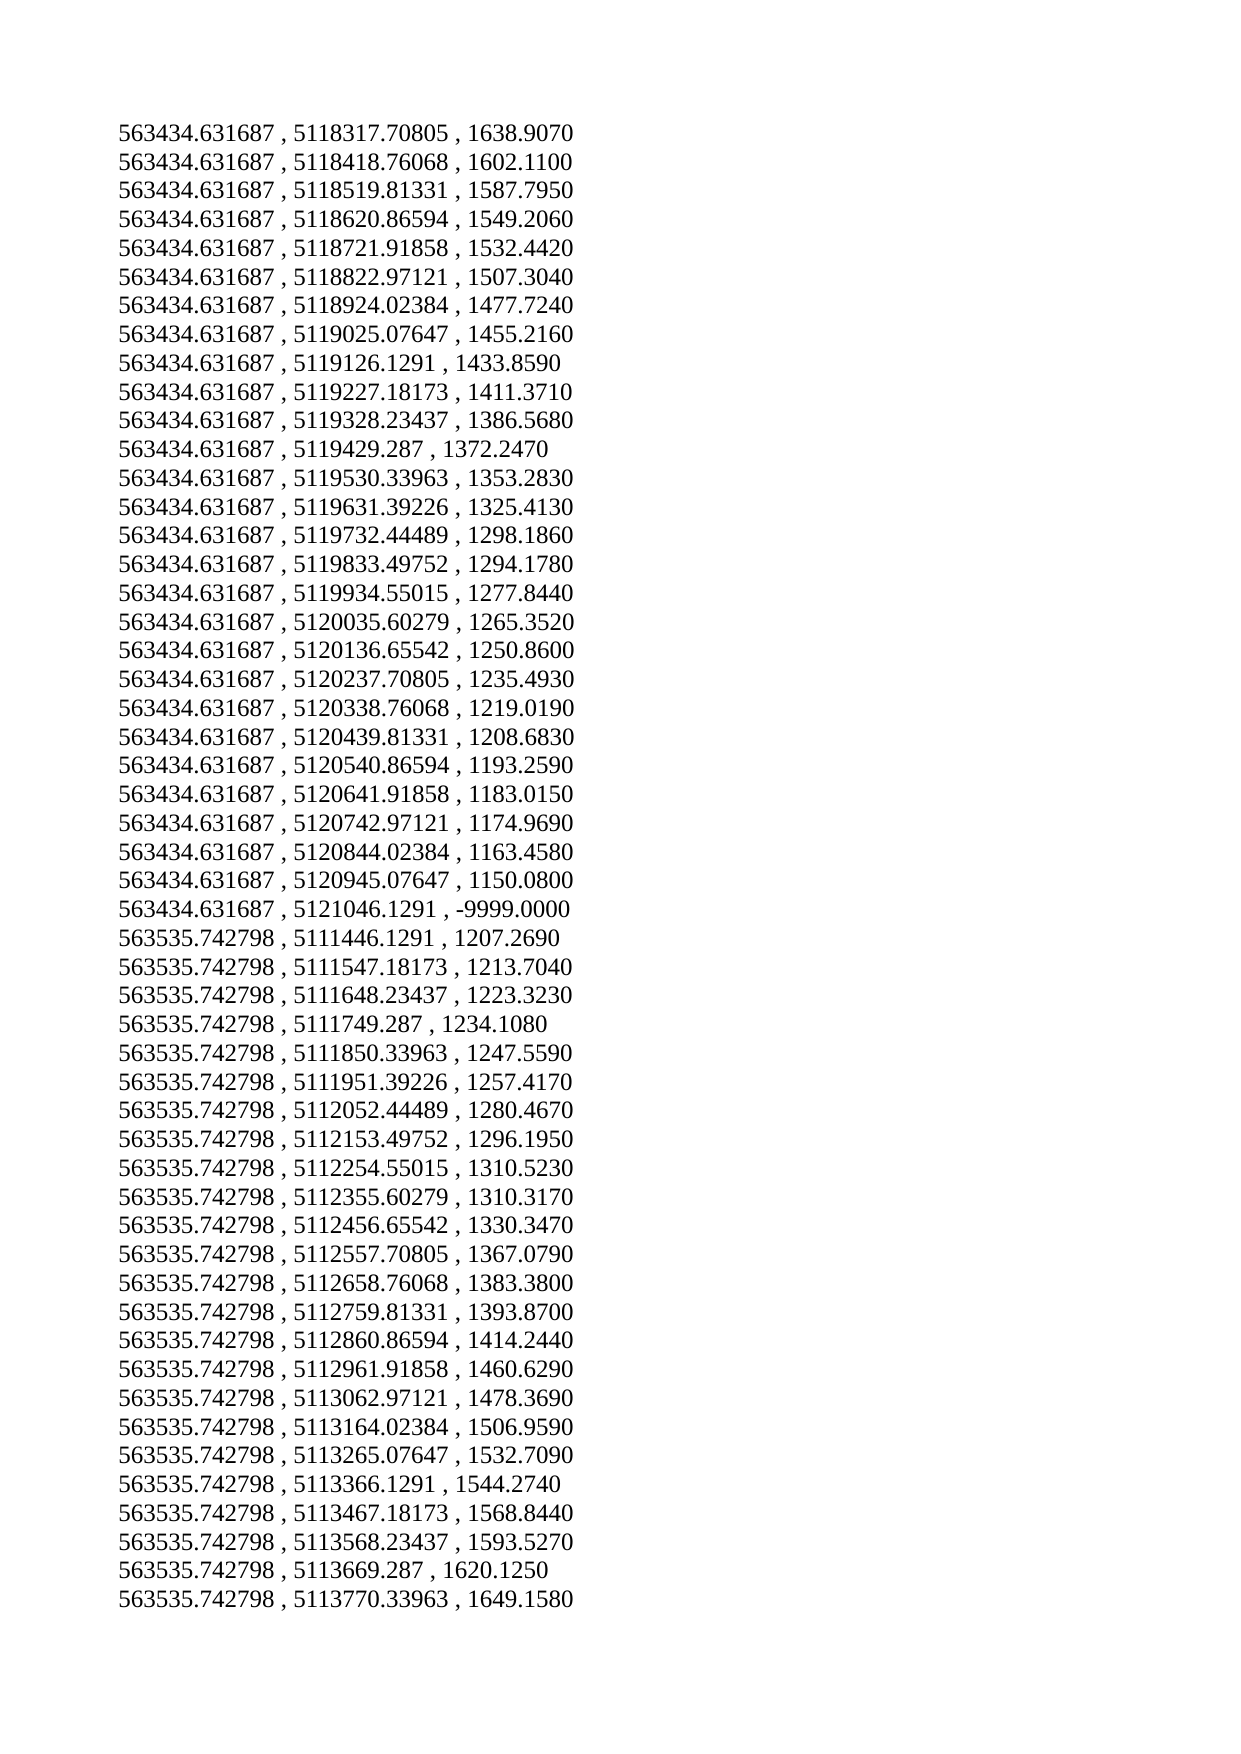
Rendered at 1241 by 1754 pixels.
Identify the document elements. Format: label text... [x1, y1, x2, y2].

text 563535.742798 , 5111446.1291 , 1207.2690 [118, 923, 1122, 952]
text 563434.631687 , 5118317.70805 , 1638.9070 [118, 118, 1122, 147]
text 563434.631687 , 5120338.76068 , 1219.0190 [118, 693, 1122, 722]
text 563535.742798 , 5112355.60279 , 1310.3170 [118, 1182, 1122, 1211]
text 563535.742798 , 5111749.287 , 1234.1080 [118, 1009, 1122, 1038]
text 563434.631687 , 5118620.86594 , 1549.2060 [118, 204, 1122, 233]
text 563535.742798 , 5113062.97121 , 1478.3690 [118, 1383, 1122, 1412]
text 563535.742798 , 5113467.18173 , 1568.8440 [118, 1498, 1122, 1527]
text 563434.631687 , 5119732.44489 , 1298.1860 [118, 521, 1122, 549]
text 563434.631687 , 5119328.23437 , 1386.5680 [118, 406, 1122, 434]
text 563535.742798 , 5112759.81331 , 1393.8700 [118, 1297, 1122, 1326]
text 563434.631687 , 5119025.07647 , 1455.2160 [118, 319, 1122, 348]
text 563434.631687 , 5118519.81331 , 1587.7950 [118, 176, 1122, 204]
text 563434.631687 , 5120742.97121 , 1174.9690 [118, 808, 1122, 837]
text 563434.631687 , 5119227.18173 , 1411.3710 [118, 377, 1122, 406]
text 563434.631687 , 5119126.1291 , 1433.8590 [118, 348, 1122, 377]
text 563434.631687 , 5120237.70805 , 1235.4930 [118, 664, 1122, 693]
text 563535.742798 , 5111648.23437 , 1223.3230 [118, 981, 1122, 1009]
text 563434.631687 , 5120540.86594 , 1193.2590 [118, 751, 1122, 779]
text 563434.631687 , 5118822.97121 , 1507.3040 [118, 262, 1122, 291]
text 563434.631687 , 5118418.76068 , 1602.1100 [118, 147, 1122, 176]
text 563434.631687 , 5119429.287 , 1372.2470 [118, 434, 1122, 463]
text 563434.631687 , 5119833.49752 , 1294.1780 [118, 549, 1122, 578]
text 563434.631687 , 5120844.02384 , 1163.4580 [118, 837, 1122, 866]
text 563434.631687 , 5119934.55015 , 1277.8440 [118, 578, 1122, 607]
text 563434.631687 , 5120439.81331 , 1208.6830 [118, 722, 1122, 751]
text 563434.631687 , 5120945.07647 , 1150.0800 [118, 866, 1122, 894]
text 563434.631687 , 5121046.1291 , -9999.0000 [118, 894, 1122, 923]
text 563535.742798 , 5112254.55015 , 1310.5230 [118, 1153, 1122, 1182]
text 563535.742798 , 5112052.44489 , 1280.4670 [118, 1096, 1122, 1124]
text 563535.742798 , 5113568.23437 , 1593.5270 [118, 1527, 1122, 1556]
text 563535.742798 , 5112961.91858 , 1460.6290 [118, 1354, 1122, 1383]
text 563535.742798 , 5111850.33963 , 1247.5590 [118, 1038, 1122, 1067]
text 563535.742798 , 5111547.18173 , 1213.7040 [118, 952, 1122, 981]
text 563434.631687 , 5120136.65542 , 1250.8600 [118, 636, 1122, 664]
text 563535.742798 , 5112557.70805 , 1367.0790 [118, 1239, 1122, 1268]
text 563535.742798 , 5113164.02384 , 1506.9590 [118, 1412, 1122, 1441]
text 563535.742798 , 5113669.287 , 1620.1250 [118, 1556, 1122, 1584]
text 563535.742798 , 5113770.33963 , 1649.1580 [118, 1584, 1122, 1613]
text 563434.631687 , 5119530.33963 , 1353.2830 [118, 463, 1122, 492]
text 563434.631687 , 5118924.02384 , 1477.7240 [118, 291, 1122, 319]
text 563434.631687 , 5120035.60279 , 1265.3520 [118, 607, 1122, 636]
text 563535.742798 , 5113366.1291 , 1544.2740 [118, 1469, 1122, 1498]
text 563434.631687 , 5119631.39226 , 1325.4130 [118, 492, 1122, 521]
text 563535.742798 , 5112860.86594 , 1414.2440 [118, 1326, 1122, 1354]
text 563535.742798 , 5112456.65542 , 1330.3470 [118, 1211, 1122, 1239]
text 563434.631687 , 5118721.91858 , 1532.4420 [118, 233, 1122, 262]
text 563535.742798 , 5111951.39226 , 1257.4170 [118, 1067, 1122, 1096]
text 563535.742798 , 5112153.49752 , 1296.1950 [118, 1124, 1122, 1153]
text 563535.742798 , 5112658.76068 , 1383.3800 [118, 1268, 1122, 1297]
text 563535.742798 , 5113265.07647 , 1532.7090 [118, 1441, 1122, 1469]
text 563434.631687 , 5120641.91858 , 1183.0150 [118, 779, 1122, 808]
